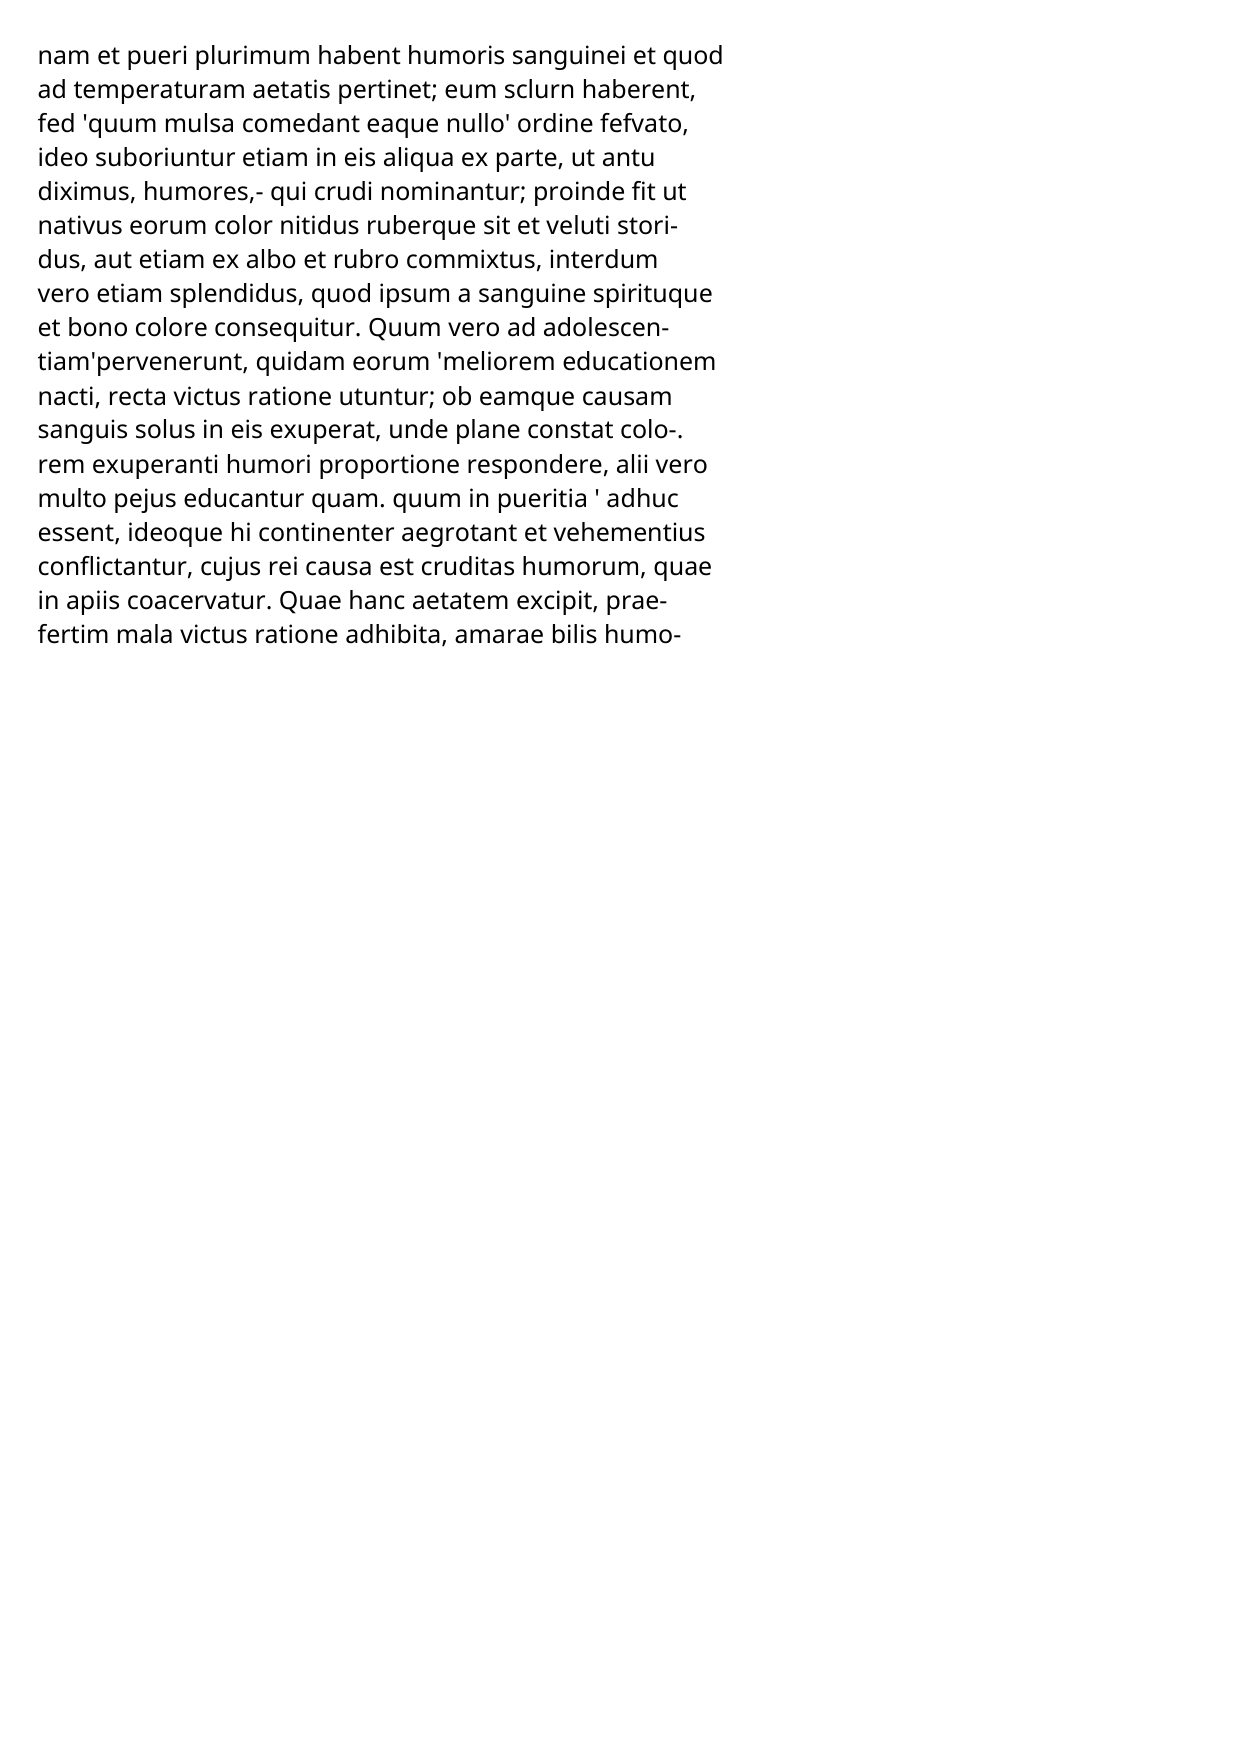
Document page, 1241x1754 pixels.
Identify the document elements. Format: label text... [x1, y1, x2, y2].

text nam et pueri plurimum habent humoris sanguinei et quod ad temperaturam aetatis pertinet; eum sclurn haberent, fed 'quum mulsa comedant eaque nullo' ordine fefvato, ideo suboriuntur etiam in eis aliqua ex parte, ut antu diximus, humores,- qui crudi nominantur; proinde fit ut nativus eorum color nitidus ruberque sit et veluti stori- dus, aut etiam ex albo et rubro commixtus, interdum vero etiam splendidus, quod ipsum a sanguine spirituque et bono colore consequitur. Quum vero ad adolescen- tiam'pervenerunt, quidam eorum 'meliorem educationem nacti, recta victus ratione utuntur; ob eamque causam sanguis solus in eis exuperat, unde plane constat colo-. rem exuperanti humori proportione respondere, alii vero multo pejus educantur quam. quum in pueritia ' adhuc essent, ideoque hi continenter aegrotant et vehementius conflictantur, cujus rei causa est cruditas humorum, quae in apiis coacervatur. Quae hanc aetatem excipit, prae- fertim mala victus ratione adhibita, amarae bilis humo- [37, 37, 1203, 651]
